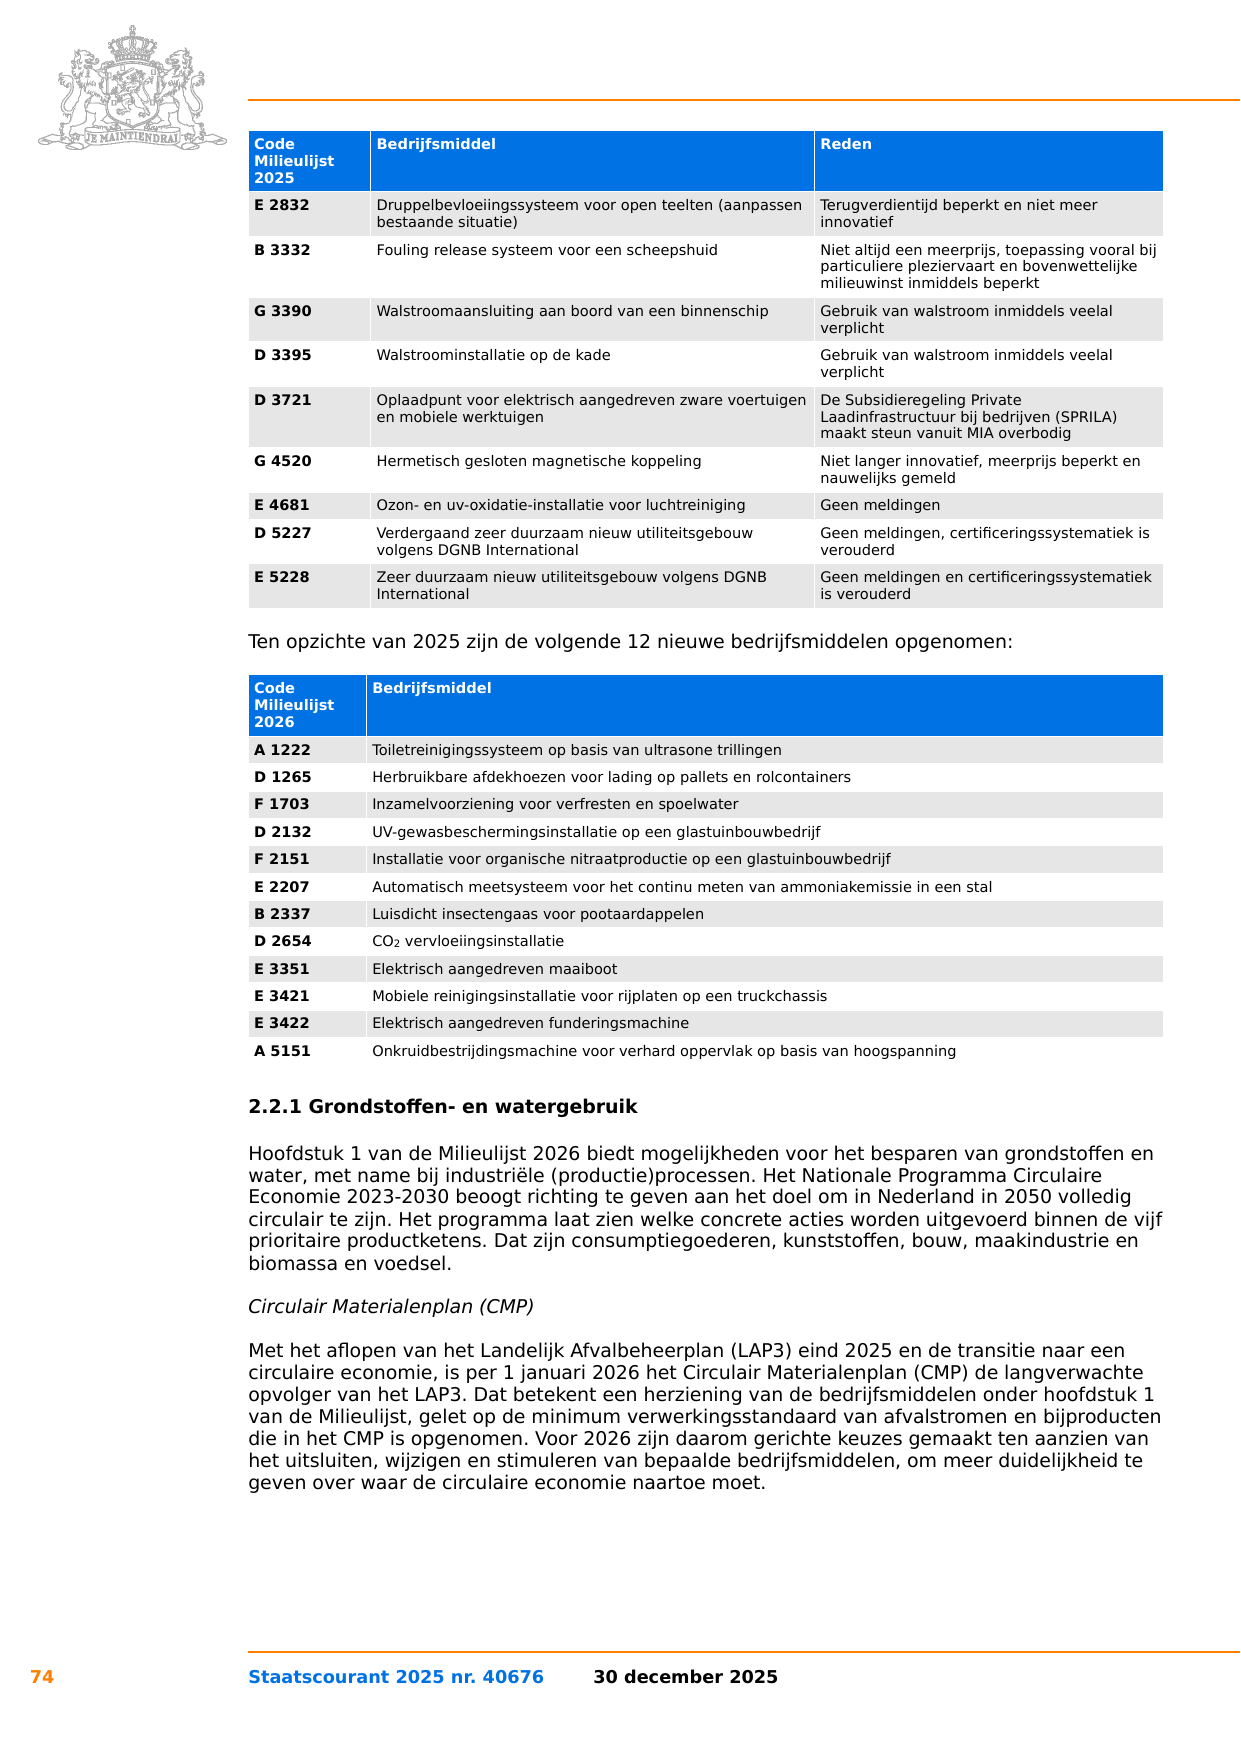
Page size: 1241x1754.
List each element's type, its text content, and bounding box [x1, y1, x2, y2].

table_cell Zeer duurzaam nieuw utiliteitsgebouw volgens DGNB International [371, 564, 814, 608]
table_header Reden [815, 131, 1163, 191]
table_cell Geen meldingen [815, 493, 1163, 519]
table_cell Fouling release systeem voor een scheepshuid [371, 237, 814, 297]
table_cell Onkruidbestrijdingsmachine voor verhard oppervlak op basis van hoogspanning [367, 1038, 1163, 1064]
table_cell D 1265 [249, 764, 366, 791]
table_cell D 5227 [249, 520, 370, 563]
table_cell Niet langer innovatief, meerprijs beperkt en nauwelijks gemeld [815, 448, 1163, 491]
table_header Bedrijfsmiddel [367, 675, 1163, 736]
table_cell Geen meldingen en certificeringssystematiek is verouderd [815, 564, 1163, 608]
table_cell D 2132 [249, 819, 366, 845]
table_cell Terugverdientijd beperkt en niet meer innovatief [815, 192, 1163, 236]
table_cell D 2654 [249, 929, 366, 955]
table_cell E 2832 [249, 192, 370, 236]
table_cell E 4681 [249, 493, 370, 519]
subtitle 2.2.1 Grondstoffen- en watergebruik [248, 1096, 1163, 1117]
table_cell B 2337 [249, 901, 366, 927]
table_cell G 4520 [249, 448, 370, 491]
table_cell G 3390 [249, 298, 370, 341]
table_cell Automatisch meetsysteem voor het continu meten van ammoniakemissie in een stal [367, 874, 1163, 900]
table_cell Niet altijd een meerprijs, toepassing vooral bij particuliere pleziervaart en bovenwettelijke milieuwinst inmiddels beperkt [815, 237, 1163, 297]
table_cell B 3332 [249, 237, 370, 297]
table_cell Elektrisch aangedreven funderingsmachine [367, 1011, 1163, 1037]
table_cell Elektrisch aangedreven maaiboot [367, 956, 1163, 982]
table_cell E 3351 [249, 956, 366, 982]
table_cell Oplaadpunt voor elektrisch aangedreven zware voertuigen en mobiele werktuigen [371, 387, 814, 447]
table_cell Luisdicht insectengaas voor pootaardappelen [367, 901, 1163, 927]
table_cell D 3395 [249, 343, 370, 386]
table_header Code Milieulijst 2025 [249, 131, 370, 191]
picture [38, 25, 227, 150]
table_cell D 3721 [249, 387, 370, 447]
table_cell Herbruikbare afdekhoezen voor lading op pallets en rolcontainers [367, 764, 1163, 791]
table_cell F 2151 [249, 846, 366, 873]
table_cell Toiletreinigingssysteem op basis van ultrasone trillingen [367, 737, 1163, 763]
table_header Code Milieulijst 2026 [249, 675, 366, 736]
table_cell Walstroominstallatie op de kade [371, 343, 814, 386]
table_cell A 1222 [249, 737, 366, 763]
table_cell Hermetisch gesloten magnetische koppeling [371, 448, 814, 491]
table_cell CO2 vervloeiingsinstallatie [367, 929, 1163, 955]
text Hoofdstuk 1 van de Milieulijst 2026 biedt mogelijkheden voor het besparen van grondstoffen en water, met name bij industriële (productie)processen. Het Nationale Programma Circulaire Economie 2023-2030 beoogt richting te geven aan het doel om in Nederland in 2050 volledig circulair te zijn. Het programma laat zien welke concrete acties worden uitgevoerd binnen de vijf prioritaire productketens. Dat zijn consumptiegoederen, kunststoffen, bouw, maakindustrie en biomassa en voedsel. [248, 1142, 1163, 1274]
subtitle Circulair Materialenplan (CMP) [248, 1296, 1163, 1318]
table_cell F 1703 [249, 792, 366, 818]
table_cell Ozon- en uv-oxidatie-installatie voor luchtreiniging [371, 493, 814, 519]
table_cell E 2207 [249, 874, 366, 900]
table_cell E 3422 [249, 1011, 366, 1037]
table_cell E 5228 [249, 564, 370, 608]
table_cell Druppelbevloeiingssysteem voor open teelten (aanpassen bestaande situatie) [371, 192, 814, 236]
table_cell Inzamelvoorziening voor verfresten en spoelwater [367, 792, 1163, 818]
text Met het aflopen van het Landelijk Afvalbeheerplan (LAP3) eind 2025 en de transitie naar een circulaire economie, is per 1 januari 2026 het Circulair Materialenplan (CMP) de langverwachte opvolger van het LAP3. Dat betekent een herziening van de bedrijfsmiddelen onder hoofdstuk 1 van de Milieulijst, gelet op de minimum verwerkingsstandaard van afvalstromen en bijproducten die in het CMP is opgenomen. Voor 2026 zijn daarom gerichte keuzes gemaakt ten aanzien van het uitsluiten, wijzigen en stimuleren van bepaalde bedrijfsmiddelen, om meer duidelijkheid te geven over waar de circulaire economie naartoe moet. [248, 1340, 1163, 1494]
table_cell E 3421 [249, 983, 366, 1010]
table_cell Verdergaand zeer duurzaam nieuw utiliteitsgebouw volgens DGNB International [371, 520, 814, 563]
text Ten opzichte van 2025 zijn de volgende 12 nieuwe bedrijfsmiddelen opgenomen: [248, 631, 1163, 652]
table_header Bedrijfsmiddel [371, 131, 814, 191]
table_cell Geen meldingen, certificeringssystematiek is verouderd [815, 520, 1163, 563]
table_cell Walstroomaansluiting aan boord van een binnenschip [371, 298, 814, 341]
table_cell Gebruik van walstroom inmiddels veelal verplicht [815, 298, 1163, 341]
table_cell Gebruik van walstroom inmiddels veelal verplicht [815, 343, 1163, 386]
table_cell De Subsidieregeling Private Laadinfrastructuur bij bedrijven (SPRILA) maakt steun vanuit MIA overbodig [815, 387, 1163, 447]
table_cell UV-gewasbeschermingsinstallatie op een glastuinbouwbedrijf [367, 819, 1163, 845]
table_cell Installatie voor organische nitraatproductie op een glastuinbouwbedrijf [367, 846, 1163, 873]
table_cell A 5151 [249, 1038, 366, 1064]
table_cell Mobiele reinigingsinstallatie voor rijplaten op een truckchassis [367, 983, 1163, 1010]
